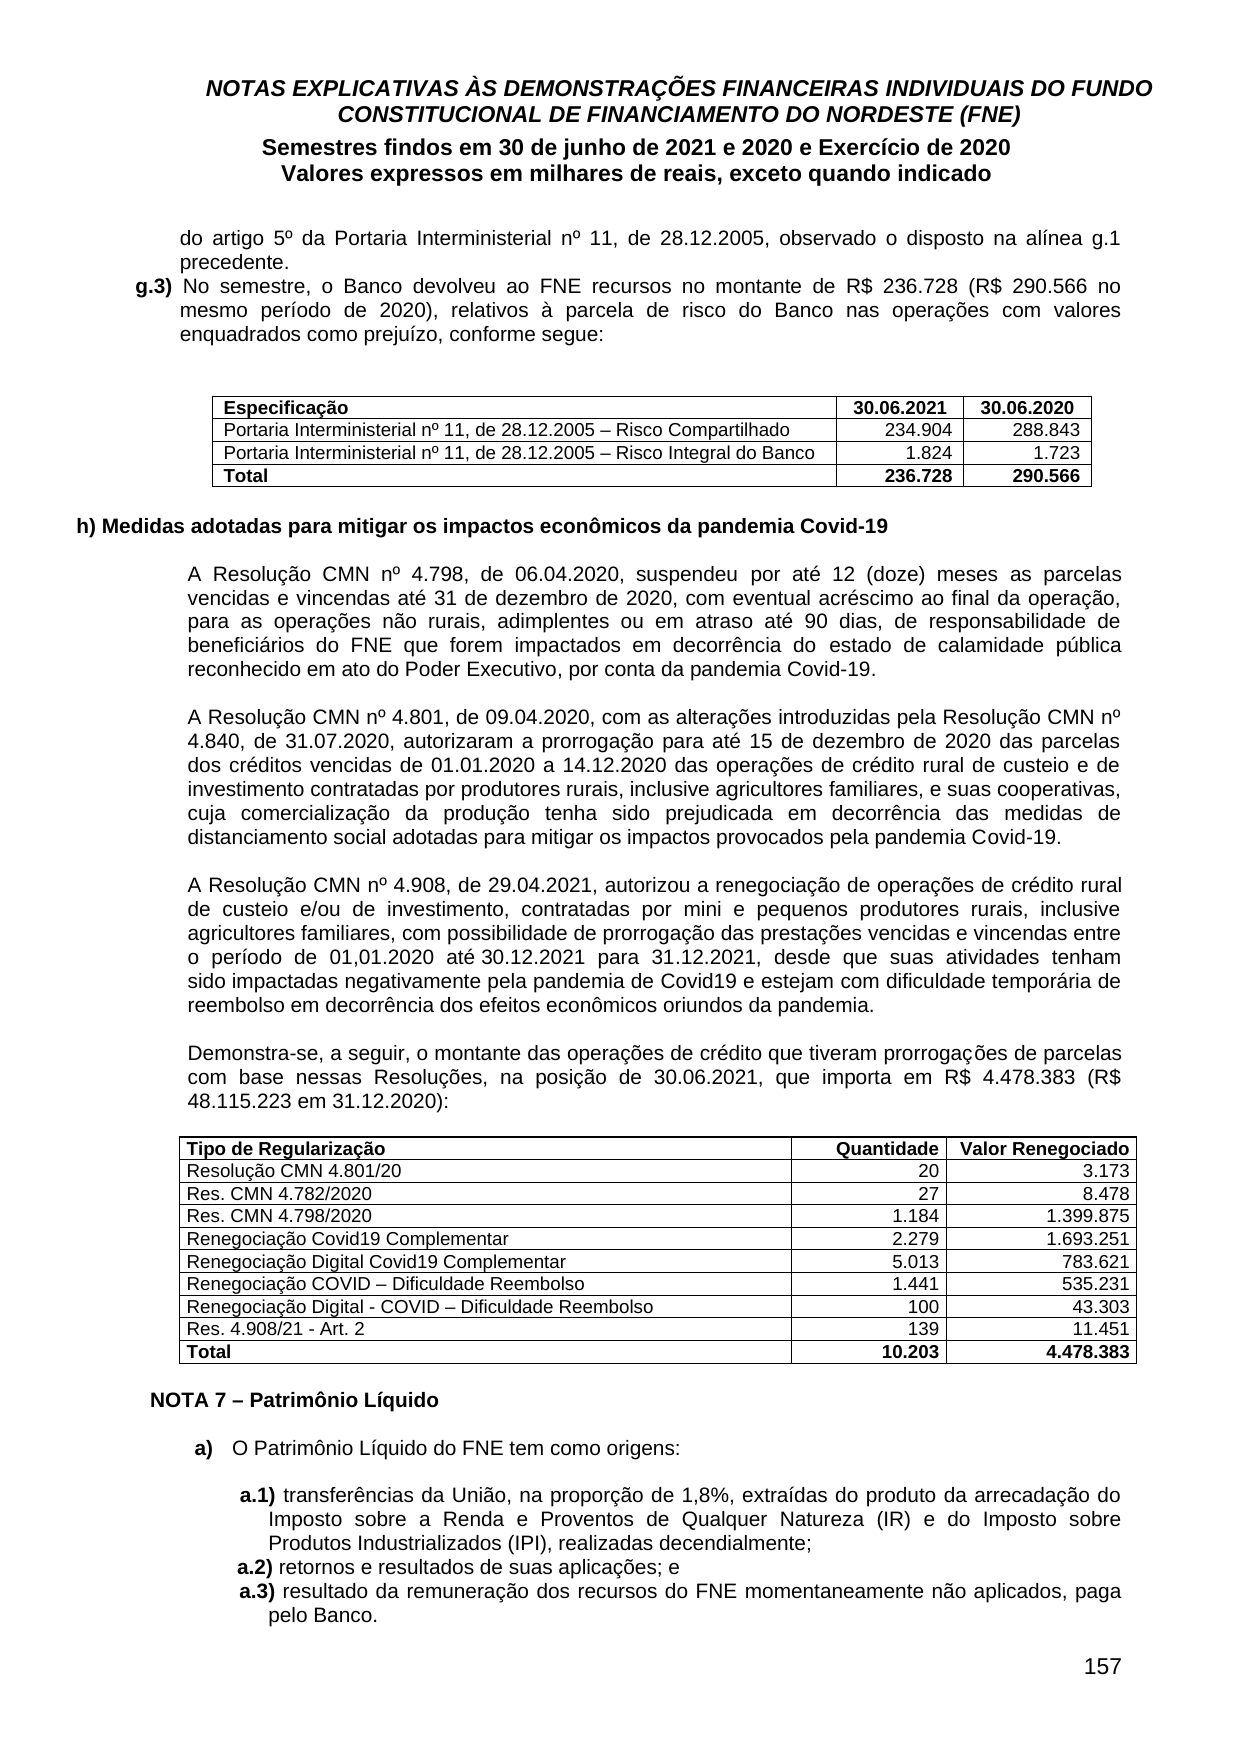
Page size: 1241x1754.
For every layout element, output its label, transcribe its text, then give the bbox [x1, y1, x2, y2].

text a.1) transferências da União, na proporção de 1,8%, extraídas do produto da arrecadação do Imposto sobre a Renda e Proventos de Qualquer Natureza (IR) e do Imposto sobre Produtos Industrializados (IPI), realizadas decendialmente; [217, 1483, 1122, 1555]
text A Resolução CMN nº 4.908, de 29.04.2021, autorizou a renegociação de operações de crédito rural de custeio e/ou de investimento, contratadas por mini e pequenos produtores rurais, inclusive agricultores familiares, com possibilidade de prorrogação das prestações vencidas e vincendas entre o período de 01,01.2020 até 30.12.2021 para 31.12.2021, desde que suas atividades tenham sido impactadas negativamente pela pandemia de Covid19 e estejam com dificuldade temporária de reembolso em decorrência dos efeitos econômicos oriundos da pandemia. [187, 873, 1122, 1017]
table_cell Res. 4.908/21 - Art. 2 [180, 1318, 791, 1340]
table_cell Res. CMN 4.782/2020 [180, 1183, 791, 1204]
table_cell Resolução CMN 4.801/20 [180, 1160, 791, 1182]
table_cell Portaria Interministerial nº 11, de 28.12.2005 – Risco Integral do Banco [213, 442, 836, 463]
text g.3) No semestre, o Banco devolveu ao FNE recursos no montante de R$ 236.728 (R$ 290.566 no mesmo período de 2020), relativos à parcela de risco do Banco nas operações com valores enquadrados como prejuízo, conforme segue: [135, 273, 1122, 345]
text A Resolução CMN nº 4.801, de 09.04.2020, com as alterações introduzidas pela Resolução CMN nº 4.840, de 31.07.2020, autorizaram a prorrogação para até 15 de dezembro de 2020 das parcelas dos créditos vencidas de 01.01.2020 a 14.12.2020 das operações de crédito rural de custeio e de investimento contratadas por produtores rurais, inclusive agricultores familiares, e suas cooperativas, cuja comercialização da produção tenha sido prejudicada em decorrência das medidas de distanciamento social adotadas para mitigar os impactos provocados pela pandemia Covid-19. [187, 705, 1122, 849]
table_cell 100 [792, 1296, 946, 1317]
table_cell 2.279 [792, 1228, 946, 1249]
table_cell Renegociação Covid19 Complementar [180, 1228, 791, 1249]
table_cell Res. CMN 4.798/2020 [180, 1205, 791, 1227]
table_cell 3.173 [947, 1160, 1136, 1182]
table_header Tipo de Regularização [180, 1138, 791, 1159]
table_cell 11.451 [947, 1318, 1136, 1340]
text Demonstra-se, a seguir, o montante das operações de crédito que tiveram prorrogações de parcelas com base nessas Resoluções, na posição de 30.06.2021, que importa em R$ 4.478.383 (R$ 48.115.223 em 31.12.2020): [187, 1041, 1122, 1112]
table_cell 20 [792, 1160, 946, 1182]
table_cell 10.203 [792, 1341, 946, 1362]
text a.2) retornos e resultados de suas aplicações; e [150, 1555, 1122, 1579]
table_cell Renegociação COVID – Dificuldade Reembolso [180, 1273, 791, 1294]
text NOTA 7 – Patrimônio Líquido [150, 1387, 1122, 1411]
table_cell Portaria Interministerial nº 11, de 28.12.2005 – Risco Compartilhado [213, 419, 836, 441]
table_cell 1.441 [792, 1273, 946, 1294]
table_cell 27 [792, 1183, 946, 1204]
table_cell 535.231 [947, 1273, 1136, 1294]
table_header 30.06.2021 [837, 397, 963, 418]
table_cell Renegociação Digital - COVID – Dificuldade Reembolso [180, 1296, 791, 1317]
table_cell 783.621 [947, 1250, 1136, 1272]
table_header 30.06.2020 [964, 397, 1091, 418]
table_cell 139 [792, 1318, 946, 1340]
table_header Quantidade [792, 1138, 946, 1159]
table_cell 236.728 [837, 465, 963, 486]
table_header Valor Renegociado [947, 1138, 1136, 1159]
table_cell 8.478 [947, 1183, 1136, 1204]
table_cell 4.478.383 [947, 1341, 1136, 1362]
table_cell 1.399.875 [947, 1205, 1136, 1227]
table_cell 290.566 [964, 465, 1091, 486]
table_cell 43.303 [947, 1296, 1136, 1317]
list O Patrimônio Líquido do FNE tem como origens: [194, 1435, 1122, 1459]
text A Resolução CMN nº 4.798, de 06.04.2020, suspendeu por até 12 (doze) meses as parcelas vencidas e vincendas até 31 de dezembro de 2020, com eventual acréscimo ao final da operação, para as operações não rurais, adimplentes ou em atraso até 90 dias, de responsabilidade de beneficiários do FNE que forem impactados em decorrência do estado de calamidade pública reconhecido em ato do Poder Executivo, por conta da pandemia Covid-19. [187, 561, 1122, 681]
text h) Medidas adotadas para mitigar os impactos econômicos da pandemia Covid-19 [76, 513, 1122, 537]
table_cell 1.693.251 [947, 1228, 1136, 1249]
table_cell Total [213, 465, 836, 486]
table_cell 234.904 [837, 419, 963, 441]
table_cell 1.824 [837, 442, 963, 463]
text a.3) resultado da remuneração dos recursos do FNE momentaneamente não aplicados, paga pelo Banco. [224, 1579, 1122, 1627]
table_cell Renegociação Digital Covid19 Complementar [180, 1250, 791, 1272]
table_cell 1.184 [792, 1205, 946, 1227]
text do artigo 5º da Portaria Interministerial nº 11, de 28.12.2005, observado o disposto na alínea g.1 precedente. [135, 226, 1122, 273]
table_cell 5.013 [792, 1250, 946, 1272]
table_cell 1.723 [964, 442, 1091, 463]
table_cell 288.843 [964, 419, 1091, 441]
table_header Especificação [213, 397, 836, 418]
table_cell Total [180, 1341, 791, 1362]
